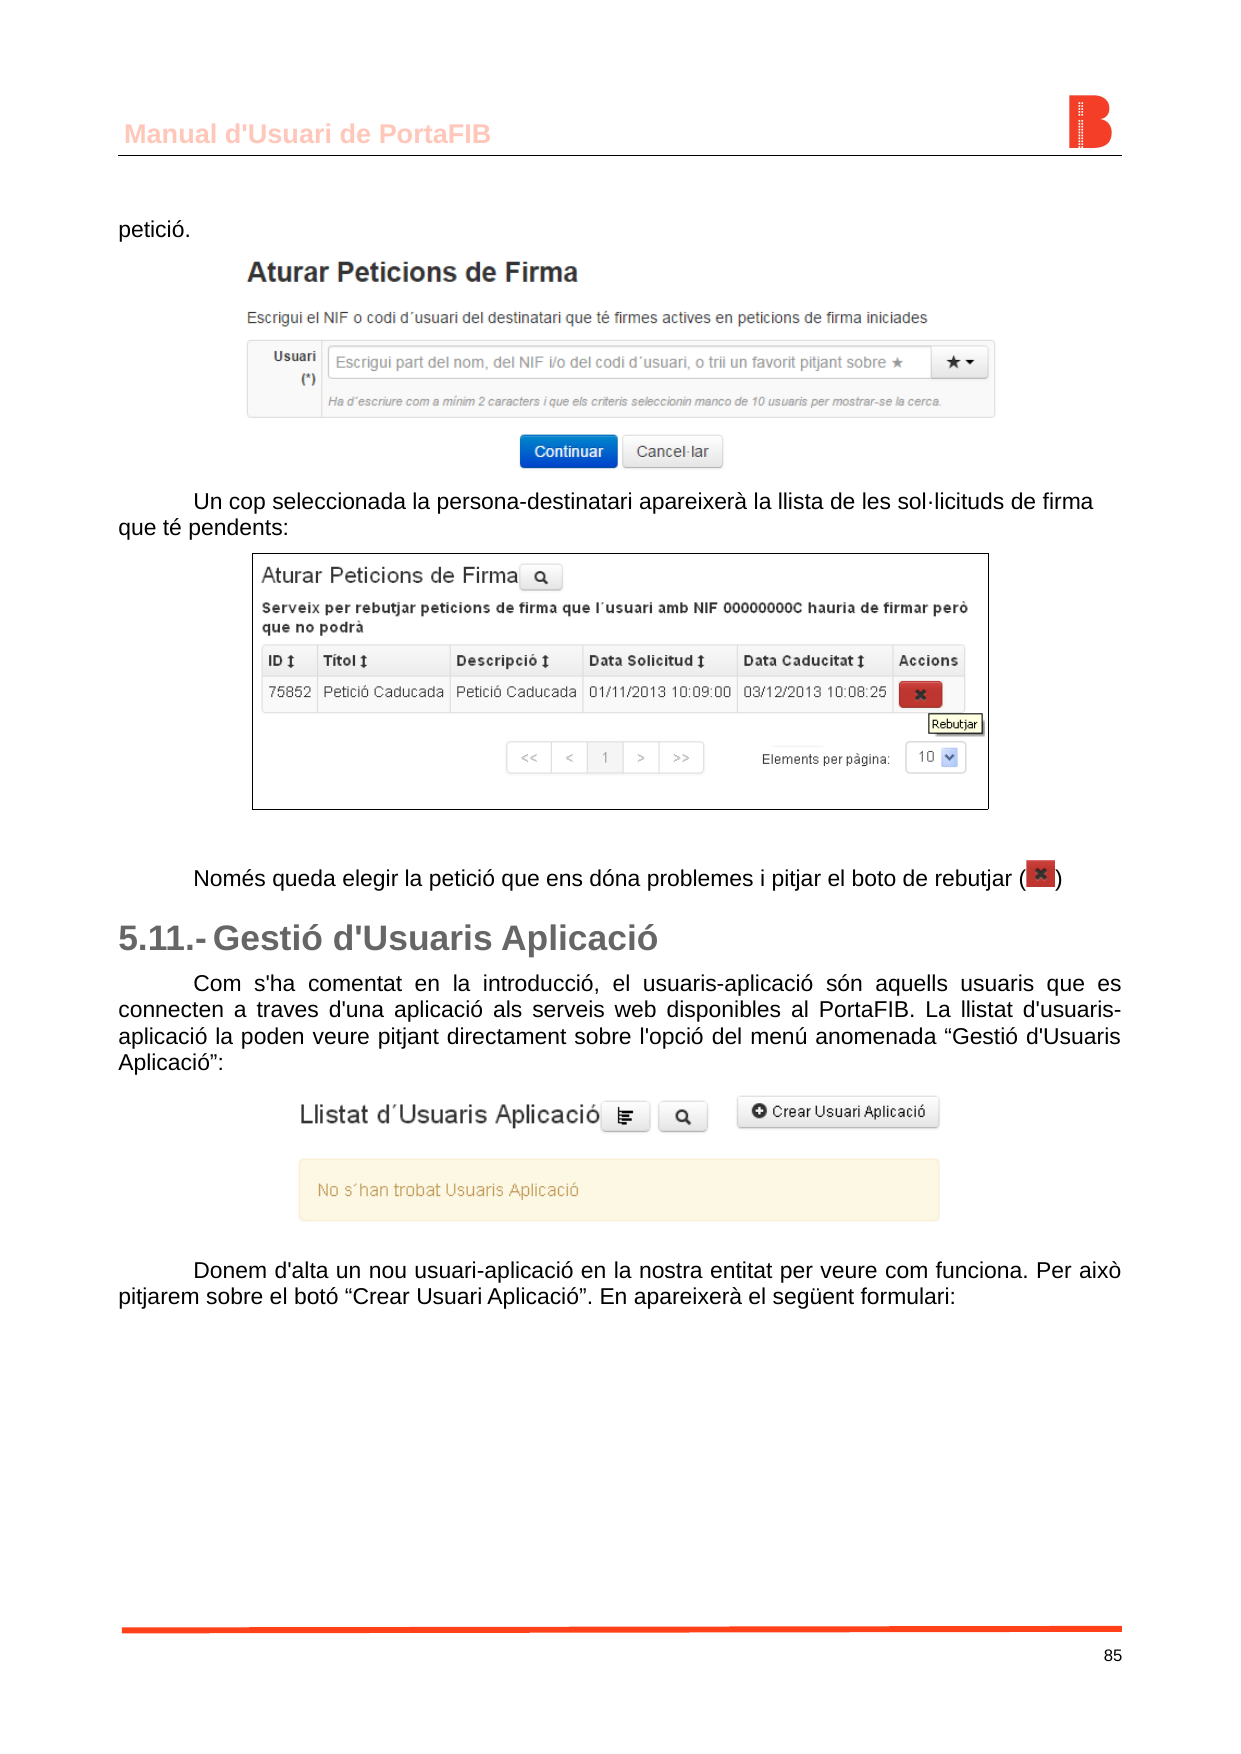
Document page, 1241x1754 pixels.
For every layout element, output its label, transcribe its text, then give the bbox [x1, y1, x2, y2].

text Un cop seleccionada la persona-destinatari apareixerà la llista de les sol·licituds de firma que té pendents: [118, 488, 1122, 540]
text Donem d'alta un nou usuari-aplicació en la nostra entitat per veure com funciona. Per això pitjarem sobre el botó “Crear Usuari Aplicació”. En apareixerà el següent formulari: [118, 1257, 1122, 1309]
picture [255, 556, 986, 807]
picture [1063, 94, 1117, 150]
text petició. [118, 216, 1122, 242]
picture [1026, 860, 1055, 887]
text Només queda elegir la petició que ens dóna problemes i pitjar el boto de rebutjar () [118, 861, 1122, 892]
subtitle Gestió d'Usuaris Aplicació [118, 917, 1122, 957]
picture [238, 254, 1002, 476]
text Com s'ha comentat en la introducció, el usuaris-aplicació són aquells usuaris que es connecten a traves d'una aplicació als serveis web disponibles al PortaFIB. La llistat d'usuaris-aplicació la poden veure pitjant directament sobre l'opció del menú anomenada “Gestió d'Usuaris Aplicació”: [118, 970, 1122, 1075]
picture [284, 1087, 956, 1244]
